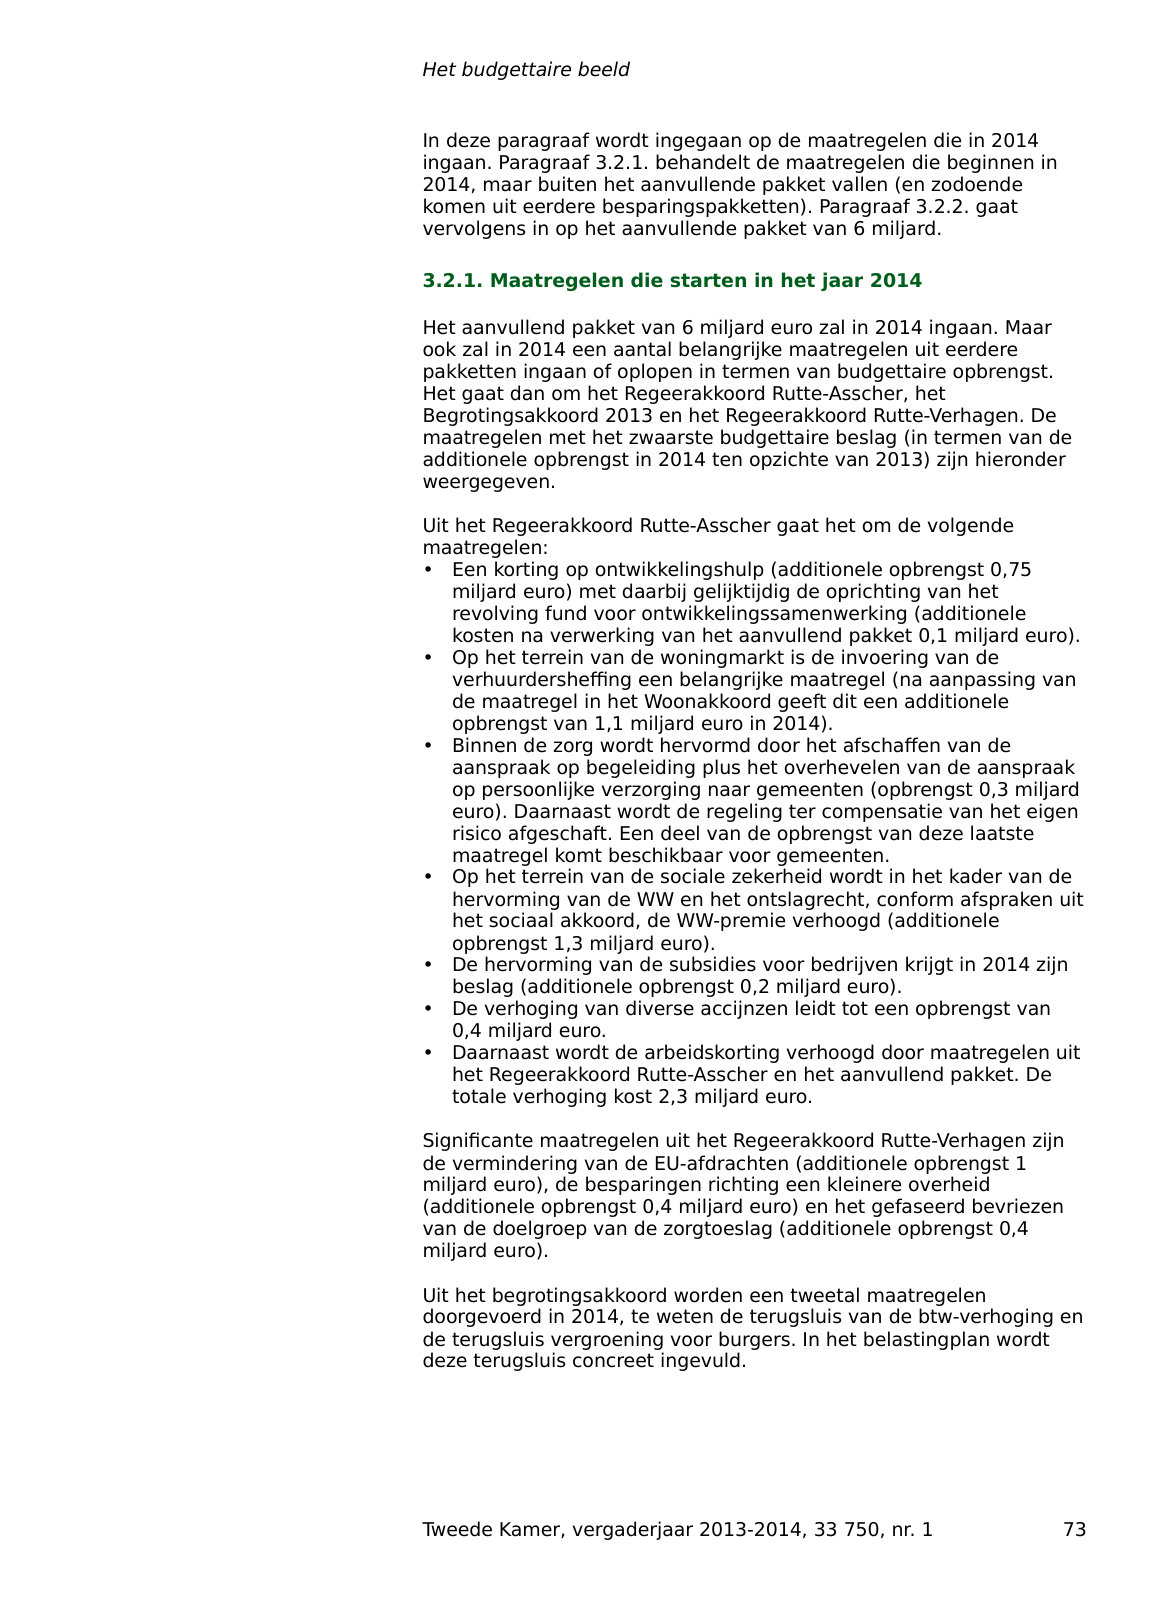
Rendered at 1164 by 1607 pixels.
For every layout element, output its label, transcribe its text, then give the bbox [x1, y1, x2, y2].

text • Daarnaast wordt de arbeidskorting verhoogd door maatregelen uit het Regeerakkoord Rutte-Asscher en het aanvullend pakket. De totale verhoging kost 2,3 miljard euro. [422, 1042, 1087, 1108]
text • Binnen de zorg wordt hervormd door het afschaffen van de aanspraak op begeleiding plus het overhevelen van de aanspraak op persoonlijke verzorging naar gemeenten (opbrengst 0,3 miljard euro). Daarnaast wordt de regeling ter compensatie van het eigen risico afgeschaft. Een deel van de opbrengst van deze laatste maatregel komt beschikbaar voor gemeenten. [422, 734, 1087, 866]
text Uit het begrotingsakkoord worden een tweetal maatregelen doorgevoerd in 2014, te weten de terugsluis van de btw-verhoging en de terugsluis vergroening voor burgers. In het belastingplan wordt deze terugsluis concreet ingevuld. [422, 1284, 1087, 1372]
text • Op het terrein van de woningmarkt is de invoering van de verhuurdersheffing een belangrijke maatregel (na aanpassing van de maatregel in het Woonakkoord geeft dit een additionele opbrengst van 1,1 miljard euro in 2014). [422, 647, 1087, 734]
text • Een korting op ontwikkelingshulp (additionele opbrengst 0,75 miljard euro) met daarbij gelijktijdig de oprichting van het revolving fund voor ontwikkelingssamenwerking (additionele kosten na verwerking van het aanvullend pakket 0,1 miljard euro). [422, 559, 1087, 647]
text Significante maatregelen uit het Regeerakkoord Rutte-Verhagen zijn de vermindering van de EU-afdrachten (additionele opbrengst 1 miljard euro), de besparingen richting een kleinere overheid (additionele opbrengst 0,4 miljard euro) en het gefaseerd bevriezen van de doelgroep van de zorgtoeslag (additionele opbrengst 0,4 miljard euro). [422, 1130, 1087, 1262]
subtitle 3.2.1. Maatregelen die starten in het jaar 2014 [422, 270, 1087, 292]
text • Op het terrein van de sociale zekerheid wordt in het kader van de hervorming van de WW en het ontslagrecht, conform afspraken uit het sociaal akkoord, de WW-premie verhoogd (additionele opbrengst 1,3 miljard euro). [422, 866, 1087, 954]
text • De hervorming van de subsidies voor bedrijven krijgt in 2014 zijn beslag (additionele opbrengst 0,2 miljard euro). [422, 954, 1087, 998]
text Uit het Regeerakkoord Rutte-Asscher gaat het om de volgende maatregelen: [422, 515, 1087, 559]
text • De verhoging van diverse accijnzen leidt tot een opbrengst van 0,4 miljard euro. [422, 998, 1087, 1042]
text Het aanvullend pakket van 6 miljard euro zal in 2014 ingaan. Maar ook zal in 2014 een aantal belangrijke maatregelen uit eerdere pakketten ingaan of oplopen in termen van budgettaire opbrengst. Het gaat dan om het Regeerakkoord Rutte-Asscher, het Begrotingsakkoord 2013 en het Regeerakkoord Rutte-Verhagen. De maatregelen met het zwaarste budgettaire beslag (in termen van de additionele opbrengst in 2014 ten opzichte van 2013) zijn hieronder weergegeven. [422, 317, 1087, 493]
text In deze paragraaf wordt ingegaan op de maatregelen die in 2014 ingaan. Paragraaf 3.2.1. behandelt de maatregelen die beginnen in 2014, maar buiten het aanvullende pakket vallen (en zodoende komen uit eerdere besparingspakketten). Paragraaf 3.2.2. gaat vervolgens in op het aanvullende pakket van 6 miljard. [422, 130, 1087, 240]
